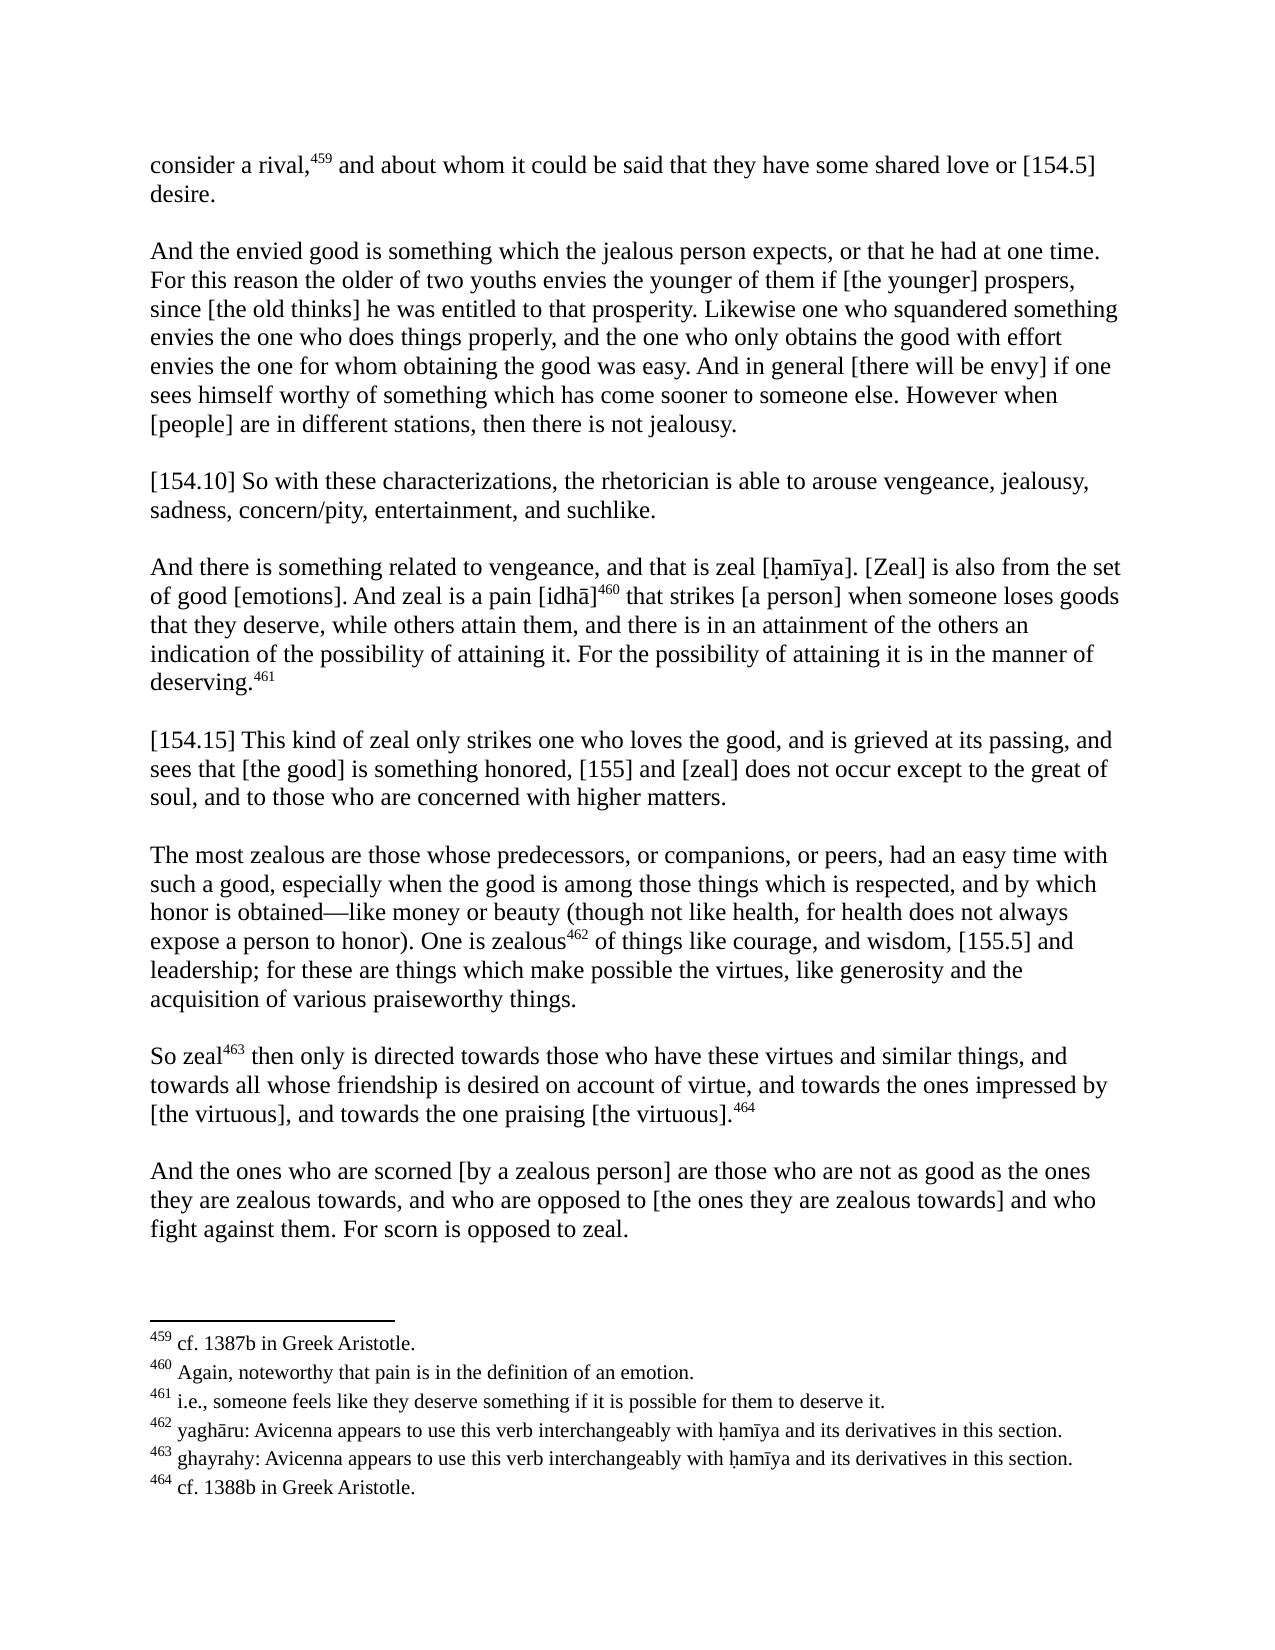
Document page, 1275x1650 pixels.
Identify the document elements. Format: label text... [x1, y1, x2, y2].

text cf. 1387b in Greek Aristotle. [150, 1327, 1125, 1356]
text cf. 1388b in Greek Aristotle. [150, 1471, 1125, 1500]
text ghayrahy: Avicenna appears to use this verb interchangeably with ḥamīya and its derivatives in this section. [150, 1442, 1125, 1471]
text Again, noteworthy that pain is in the definition of an emotion. [150, 1356, 1125, 1385]
text And there is something related to vengeance, and that is zeal [ḥamīya]. [Zeal] is also from the set of good [emotions]. And zeal is a pain [idhā] that strikes [a person] when someone loses goods that they deserve, while others attain them, and there is in an attainment of the others an indication of the possibility of attaining it. For the possibility of attaining it is in the manner of deserving. [150, 552, 1125, 696]
text [154.10] So with these characterizations, the rhetorician is able to arouse vengeance, jealousy, sadness, concern/pity, entertainment, and suchlike. [150, 466, 1125, 524]
text yaghāru: Avicenna appears to use this verb interchangeably with ḥamīya and its derivatives in this section. [150, 1414, 1125, 1442]
text The most zealous are those whose predecessors, or companions, or peers, had an easy time with such a good, especially when the good is among those things which is respected, and by which honor is obtained—like money or beauty (though not like health, for health does not always expose a person to honor). One is zealous of things like courage, and wisdom, [155.5] and leadership; for these are things which make possible the virtues, like generosity and the acquisition of various praiseworthy things. [150, 840, 1125, 1012]
text consider a rival, and about whom it could be said that they have some shared love or [154.5] desire. [150, 150, 1125, 207]
text And the envied good is something which the jealous person expects, or that he had at one time. For this reason the older of two youths envies the younger of them if [the younger] prospers, since [the old thinks] he was entitled to that prosperity. Likewise one who squandered something envies the one who does things properly, and the one who only obtains the good with effort envies the one for whom obtaining the good was easy. And in general [there will be envy] if one sees himself worthy of something which has come sooner to someone else. However when [people] are in different stations, then there is not jealousy. [150, 236, 1125, 437]
text So zeal then only is directed towards those who have these virtues and similar things, and towards all whose friendship is desired on account of virtue, and towards the ones impressed by [the virtuous], and towards the one praising [the virtuous]. [150, 1041, 1125, 1127]
text [154.15] This kind of zeal only strikes one who loves the good, and is grieved at its passing, and sees that [the good] is something honored, [155] and [zeal] does not occur except to the great of soul, and to those who are concerned with higher matters. [150, 725, 1125, 811]
text And the ones who are scorned [by a zealous person] are those who are not as good as the ones they are zealous towards, and who are opposed to [the ones they are zealous towards] and who fight against them. For scorn is opposed to zeal. [150, 1156, 1125, 1242]
text i.e., someone feels like they deserve something if it is possible for them to deserve it. [150, 1385, 1125, 1414]
